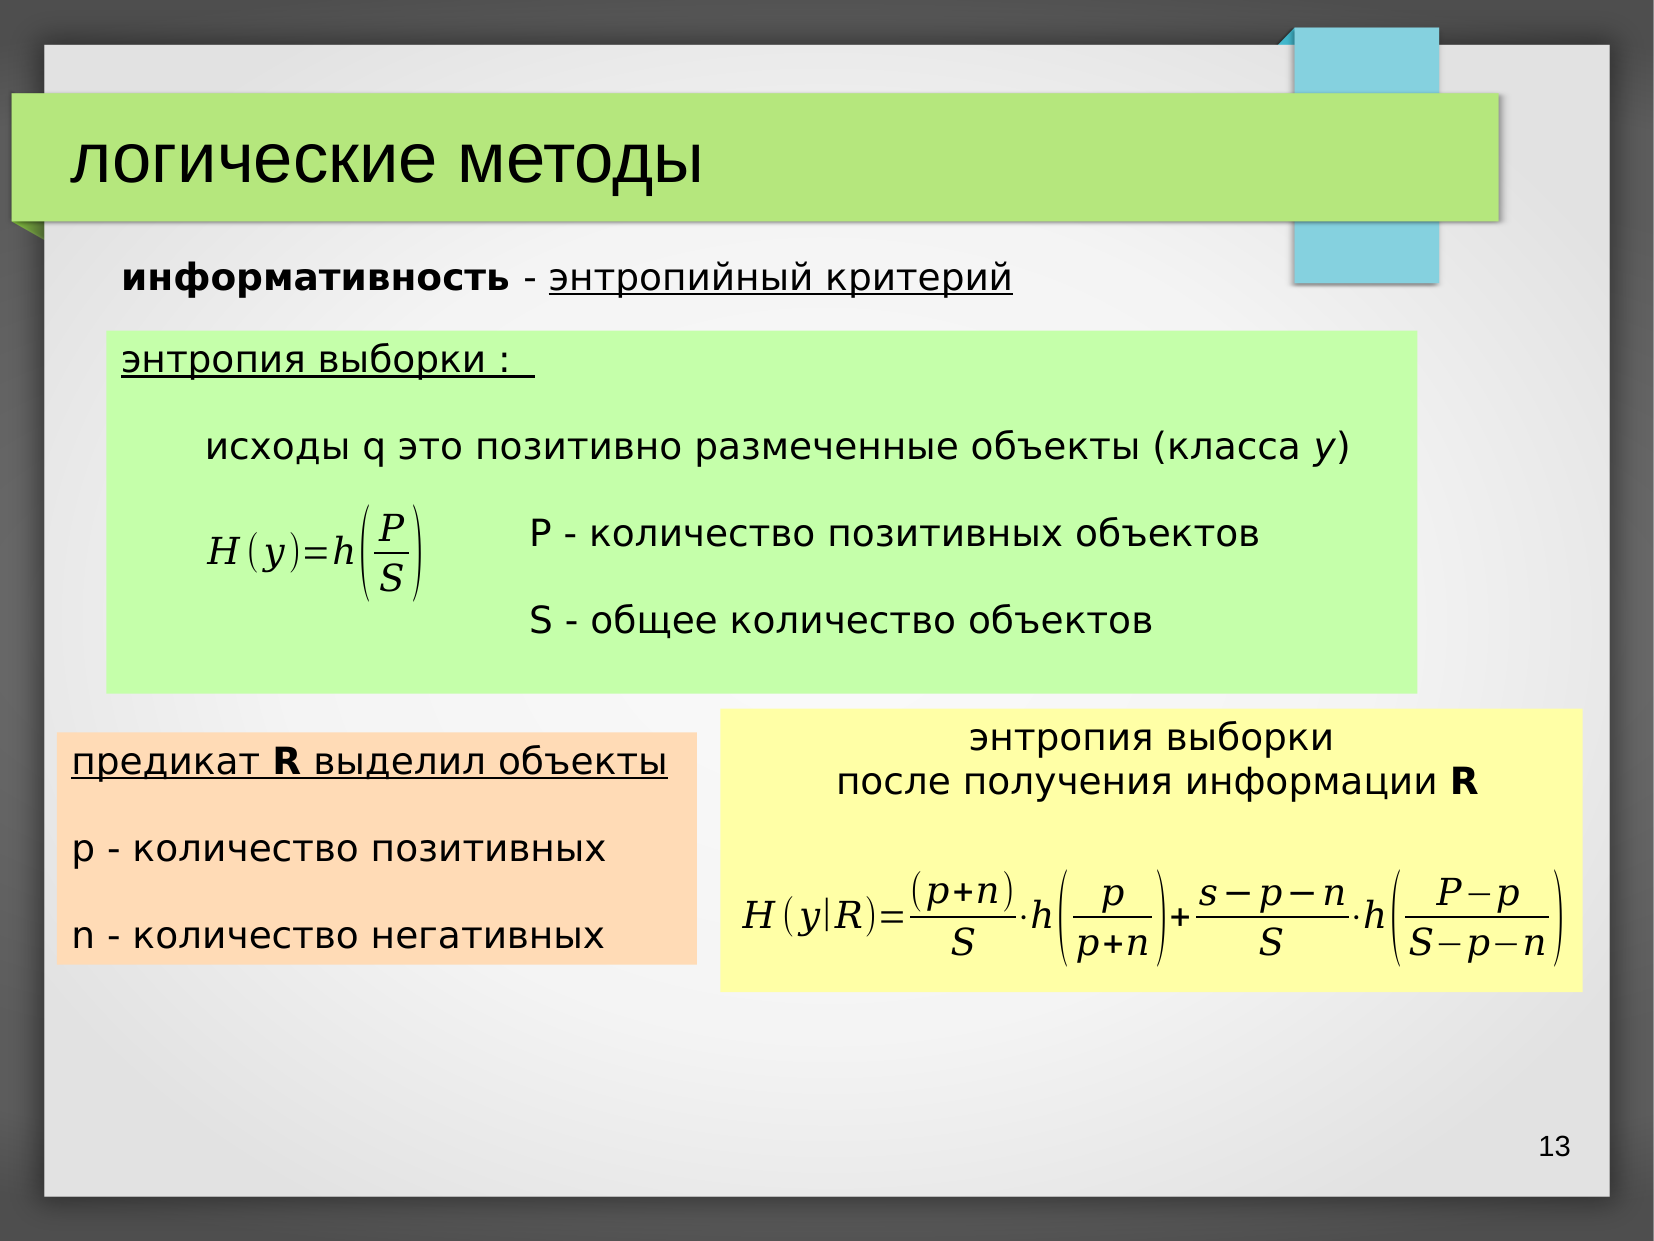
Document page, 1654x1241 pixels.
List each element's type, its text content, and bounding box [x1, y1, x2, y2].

chart [199, 501, 431, 605]
chart [735, 866, 1571, 969]
text_box предикат R выделил объекты p - количество позитивных n - количество негативных [56, 732, 697, 965]
text_box энтропия выборки : исходы q это позитивно размеченные объекты (класса y) P - количество позитивных объектов S - общее количество объектов [106, 330, 1418, 694]
picture [0, 0, 1654, 1241]
text_box энтропия выборки после получения информации R [720, 708, 1583, 993]
text_box информативность - энтропийный критерий [106, 248, 1292, 309]
title логические методы [70, 118, 1205, 199]
